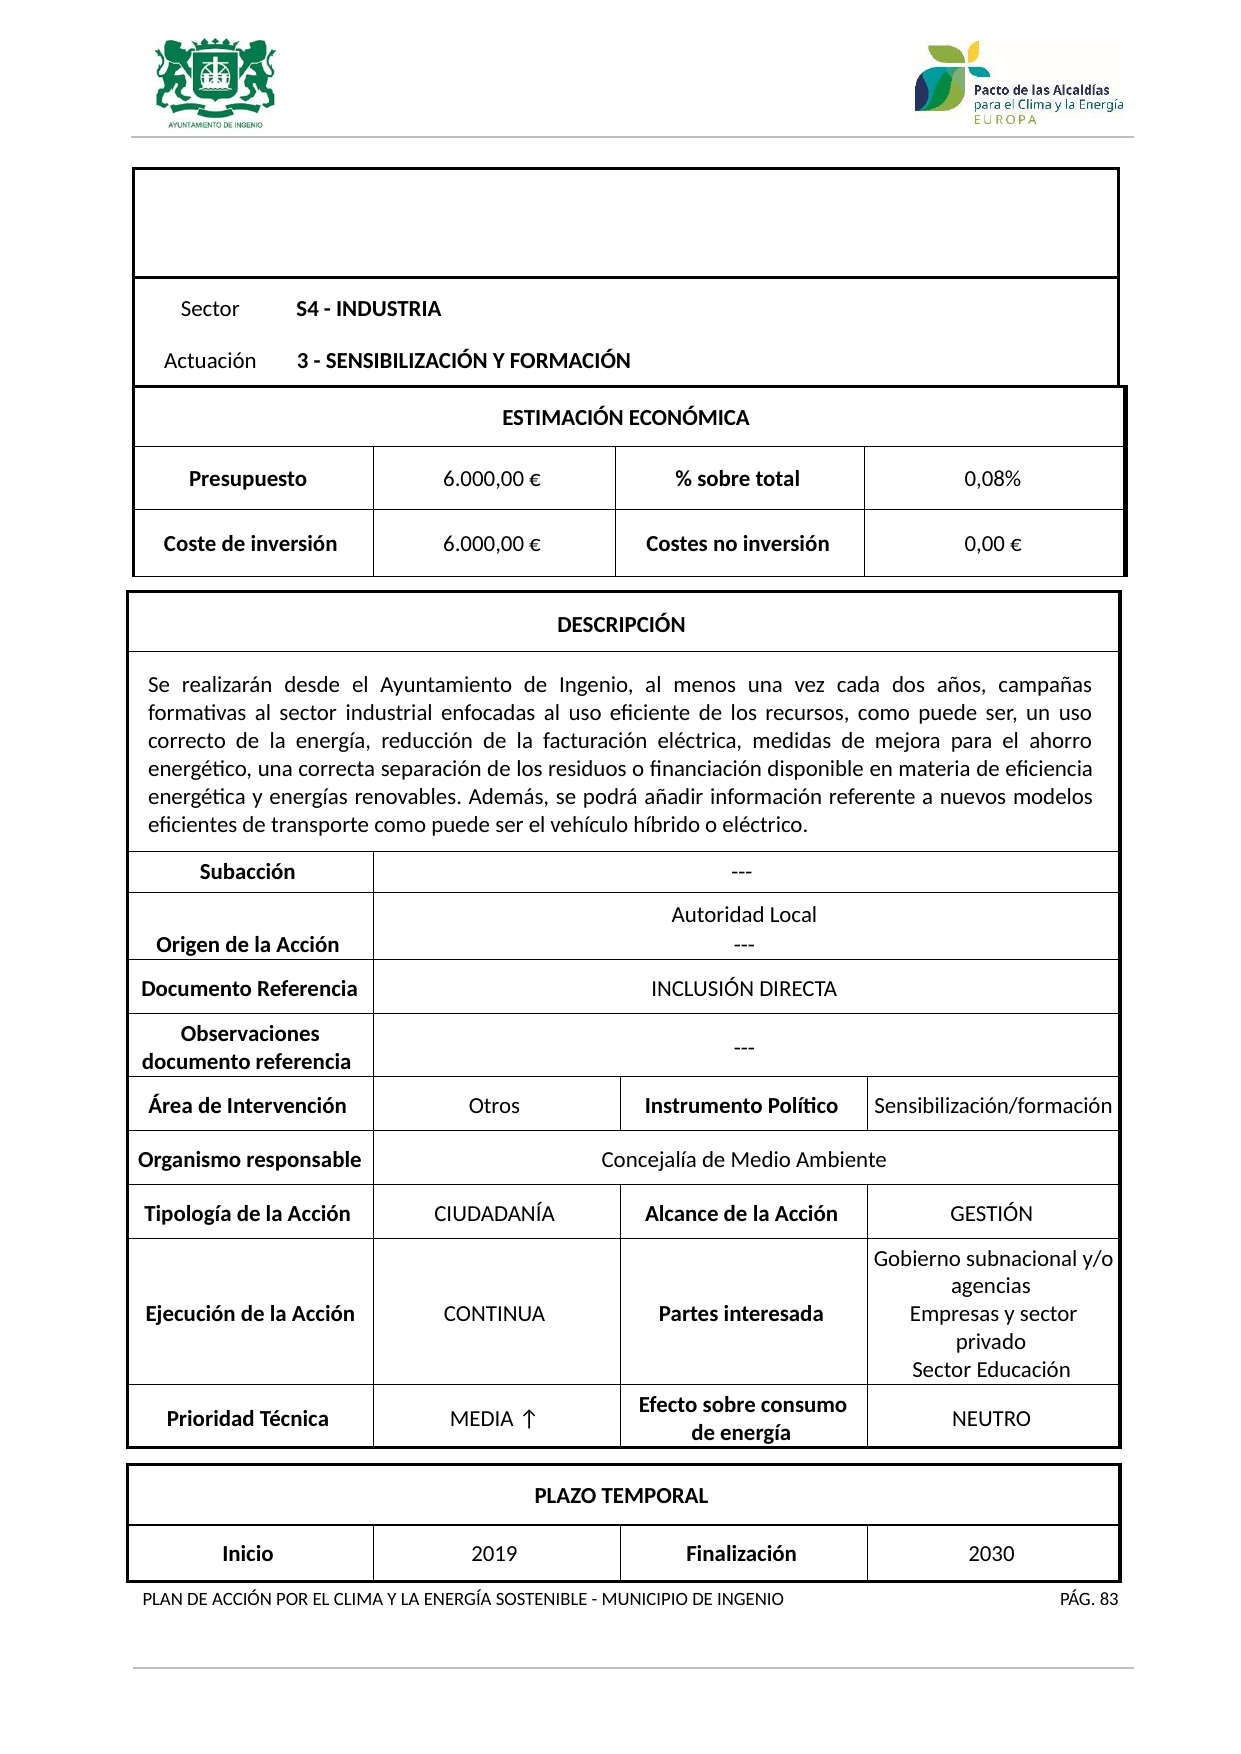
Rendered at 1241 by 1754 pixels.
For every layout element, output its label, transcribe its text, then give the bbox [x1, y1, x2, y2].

table_cell Observaciones documento referencia [129, 1014, 373, 1076]
table_cell Tipología de la Acción [129, 1185, 373, 1238]
table_header ING_S4_3.01 - CAMPAÑAS DE CONCIENCIACIÓN/SENSIBILIZACIÓN DESTINADAS AL SECTOR INDUSTRIAL PARA EL USO EFICIENTE DE LOS RECURSOS [135, 170, 1117, 276]
table_cell % sobre total [616, 447, 864, 509]
table_header [129, 1466, 373, 1524]
table_cell 6.000,00 € [374, 510, 615, 576]
table_cell Efecto sobre consumo de energía [621, 1385, 867, 1446]
table_cell Prioridad Técnica [129, 1385, 373, 1446]
table_cell Sensibilización/formación [868, 1077, 1118, 1130]
table_cell 0,08% [865, 447, 1123, 509]
table_cell Finalización [621, 1526, 867, 1579]
table_cell CIUDADANÍA [374, 1185, 620, 1238]
table_cell Sector S4 - INDUSTRIA Actuación 3 - SENSIBILIZACIÓN Y FORMACIÓN [135, 279, 1117, 385]
table_cell ESTIMACIÓN ECONÓMICA [373, 388, 865, 446]
table_cell Presupuesto [135, 447, 373, 509]
table_cell CONTINUA [374, 1239, 620, 1384]
table_cell Área de Intervención [129, 1077, 373, 1130]
table_cell MEDIA ↑ [374, 1385, 620, 1446]
table_cell Instrumento Político [621, 1077, 867, 1130]
table_cell [865, 388, 1123, 446]
table_cell Coste de inversión [135, 510, 373, 576]
table_cell [1120, 276, 1126, 385]
table_cell GESTIÓN [868, 1185, 1118, 1238]
table_cell Partes interesada [621, 1239, 867, 1384]
table_cell Se realizarán desde el Ayuntamiento de Ingenio, al menos una vez cada dos años, campañas formativas al sector industrial enfocadas al uso eficiente de los recursos, como puede ser, un uso correcto de la energía, reducción de la facturación eléctrica, medidas de mejora para el ahorro energético, una correcta separación de los residuos o financiación disponible en materia de eficiencia energética y energías renovables. Además, se podrá añadir información referente a nuevos modelos eficientes de transporte como puede ser el vehículo híbrido o eléctrico. [129, 652, 1118, 851]
table_cell Ejecución de la Acción [129, 1239, 373, 1384]
table_header DESCRIPCIÓN [129, 593, 1118, 651]
table_cell --- [374, 1014, 1118, 1076]
table_cell Autoridad Local --- [374, 893, 1118, 959]
table_cell 2019 [374, 1526, 620, 1579]
table_cell Documento Referencia [129, 960, 373, 1013]
table_header [1120, 167, 1126, 276]
table_cell Origen de la Acción [129, 893, 373, 959]
table_cell [135, 388, 373, 446]
table_cell 2030 [868, 1526, 1118, 1579]
table_cell Gobierno subnacional y/o agencias Empresas y sector privado Sector Educación [868, 1239, 1118, 1384]
table_cell 6.000,00 € [374, 447, 615, 509]
table_cell Subacción [129, 852, 373, 892]
table_cell Concejalía de Medio Ambiente [374, 1131, 1118, 1184]
table_cell Otros [374, 1077, 620, 1130]
table_cell Organismo responsable [129, 1131, 373, 1184]
table_cell NEUTRO [868, 1385, 1118, 1446]
table_header PLAZO TEMPORAL [373, 1466, 867, 1524]
table_cell Costes no inversión [616, 510, 864, 576]
table_cell INCLUSIÓN DIRECTA [374, 960, 1118, 1013]
table_cell Alcance de la Acción [621, 1185, 867, 1238]
table_cell --- [374, 852, 1118, 892]
table_cell 0,00 € [865, 510, 1123, 576]
table_header [867, 1466, 1118, 1524]
table_cell Inicio [129, 1526, 373, 1579]
